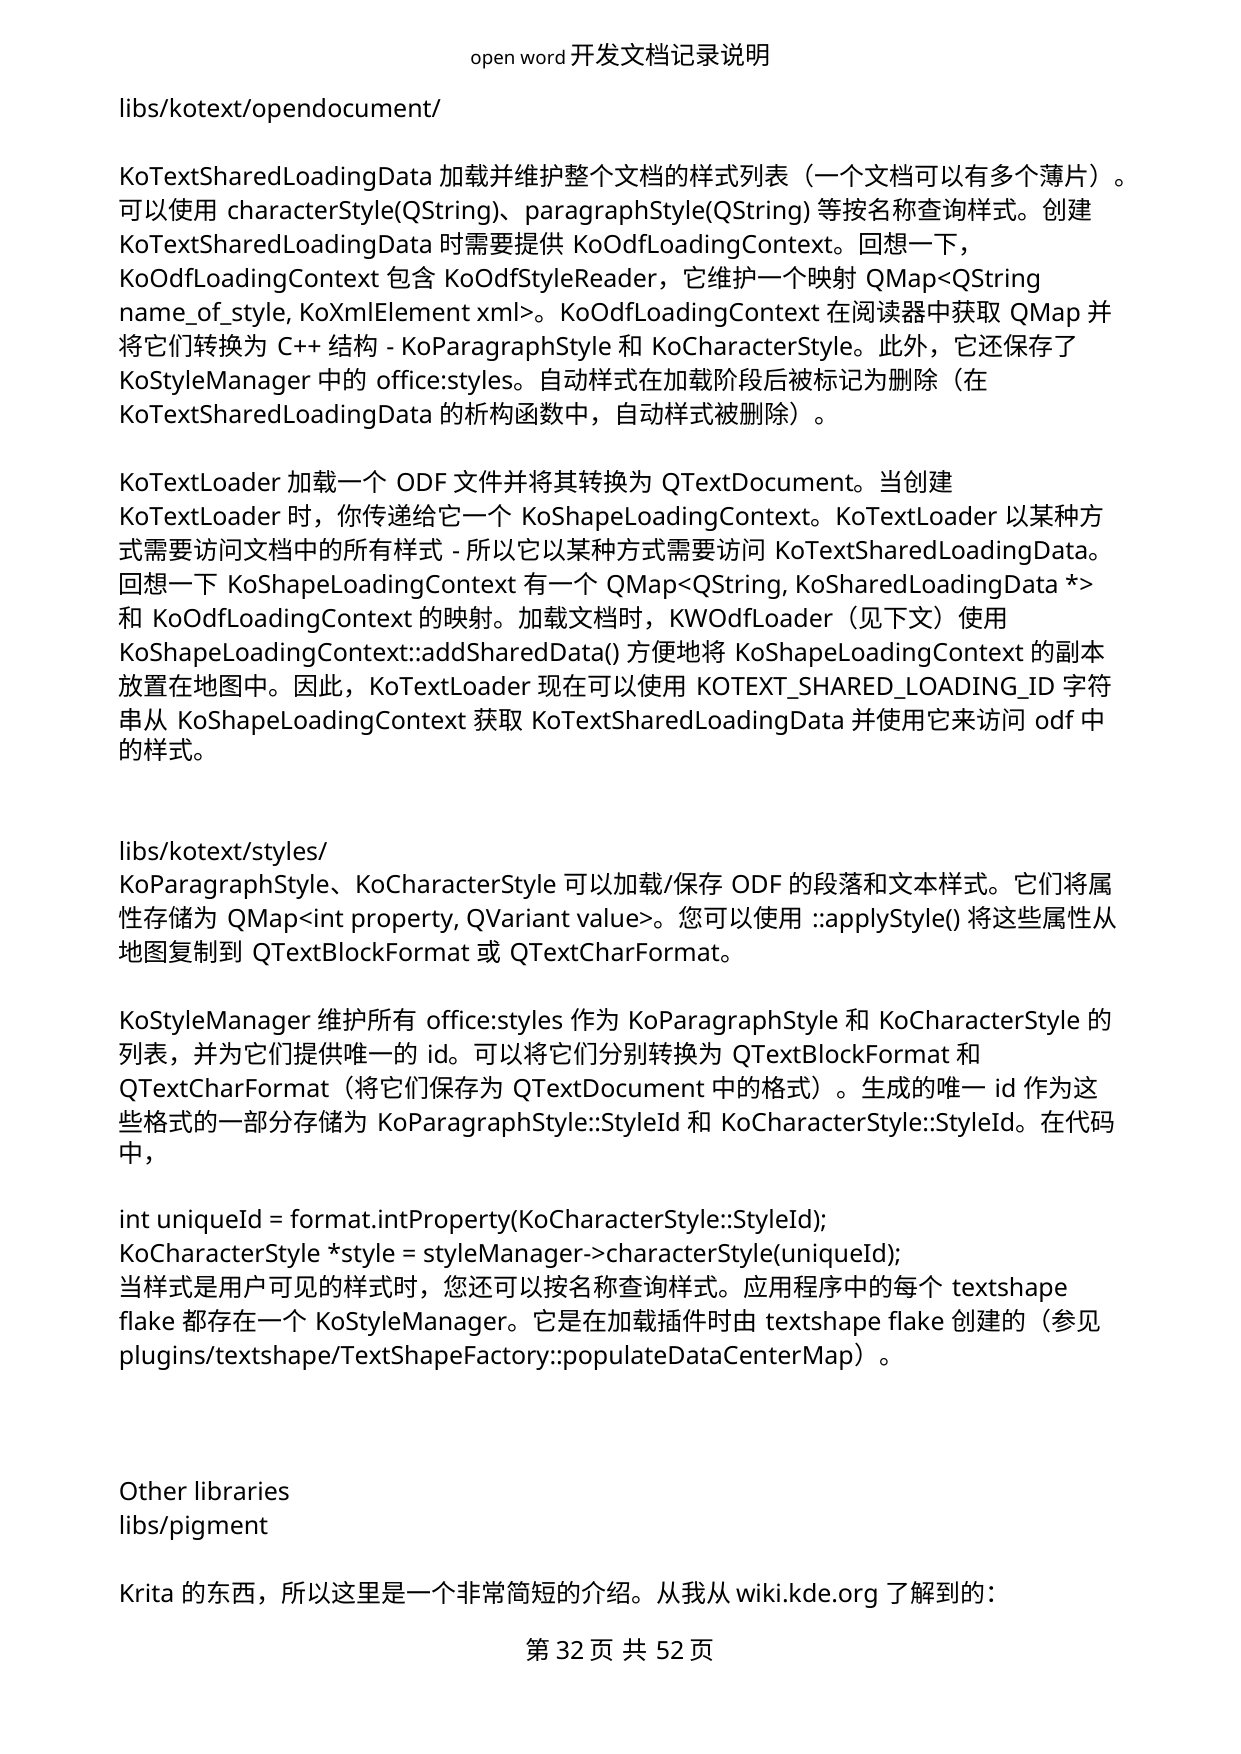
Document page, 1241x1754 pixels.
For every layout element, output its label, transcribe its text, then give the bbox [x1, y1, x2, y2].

text KoTextLoader 加载一个 ODF 文件并将其转换为 QTextDocument。当创建 KoTextLoader 时，你传递给它一个 KoShapeLoadingContext。KoTextLoader 以某种方式需要访问文档中的所有样式 - 所以它以某种方式需要访问 KoTextSharedLoadingData。回想一下 KoShapeLoadingContext 有一个 QMap<QString, KoSharedLoadingData *> 和 KoOdfLoadingContext 的映射。加载文档时，KWOdfLoader（见下文）使用 KoShapeLoadingContext::addSharedData() 方便地将 KoShapeLoadingContext 的副本放置在地图中。因此，KoTextLoader 现在可以使用 KOTEXT_SHARED_LOADING_ID 字符串从 KoShapeLoadingContext 获取 KoTextSharedLoadingData 并使用它来访问 odf 中的样式。 [119, 465, 1121, 766]
text Other libraries [119, 1474, 1121, 1508]
text Krita 的东西，所以这里是一个非常简短的介绍。从我从wiki.kde.org 了解到的： [119, 1576, 1121, 1609]
text int uniqueId = format.intProperty(KoCharacterStyle::StyleId); [119, 1202, 1121, 1236]
text KoCharacterStyle *style = styleManager->characterStyle(uniqueId); [119, 1236, 1121, 1270]
text KoTextSharedLoadingData 加载并维护整个文档的样式列表（一个文档可以有多个薄片）。可以使用 characterStyle(QString)、paragraphStyle(QString) 等按名称查询样式。创建 KoTextSharedLoadingData 时需要提供 KoOdfLoadingContext。回想一下，KoOdfLoadingContext 包含 KoOdfStyleReader，它维护一个映射 QMap<QString name_of_style, KoXmlElement xml>。KoOdfLoadingContext 在阅读器中获取 QMap 并将它们转换为 C++ 结构 - KoParagraphStyle 和 KoCharacterStyle。此外，它还保存了 KoStyleManager 中的 office:styles。自动样式在加载阶段后被标记为删除（在 KoTextSharedLoadingData 的析构函数中，自动样式被删除）。 [119, 159, 1121, 431]
text libs/kotext/opendocument/ [119, 91, 1121, 125]
text libs/pigment [119, 1508, 1121, 1542]
text 当样式是用户可见的样式时，您还可以按名称查询样式。应用程序中的每个 textshape flake 都存在一个 KoStyleManager。它是在加载插件时由 textshape flake 创建的（参见 plugins/textshape/TextShapeFactory::populateDataCenterMap）。 [119, 1270, 1121, 1372]
text KoStyleManager 维护所有 office:styles 作为 KoParagraphStyle 和 KoCharacterStyle 的列表，并为它们提供唯一的 id。可以将它们分别转换为 QTextBlockFormat 和 QTextCharFormat（将它们保存为 QTextDocument 中的格式）。生成的唯一 id 作为这些格式的一部分存储为 KoParagraphStyle::StyleId 和 KoCharacterStyle::StyleId。在代码中， [119, 1003, 1121, 1168]
text libs/kotext/styles/ [119, 833, 1121, 867]
text KoParagraphStyle、KoCharacterStyle 可以加载/保存 ODF 的段落和文本样式。它们将属性存储为 QMap<int property, QVariant value>。您可以使用 ::applyStyle() 将这些属性从地图复制到 QTextBlockFormat 或 QTextCharFormat。 [119, 867, 1121, 969]
